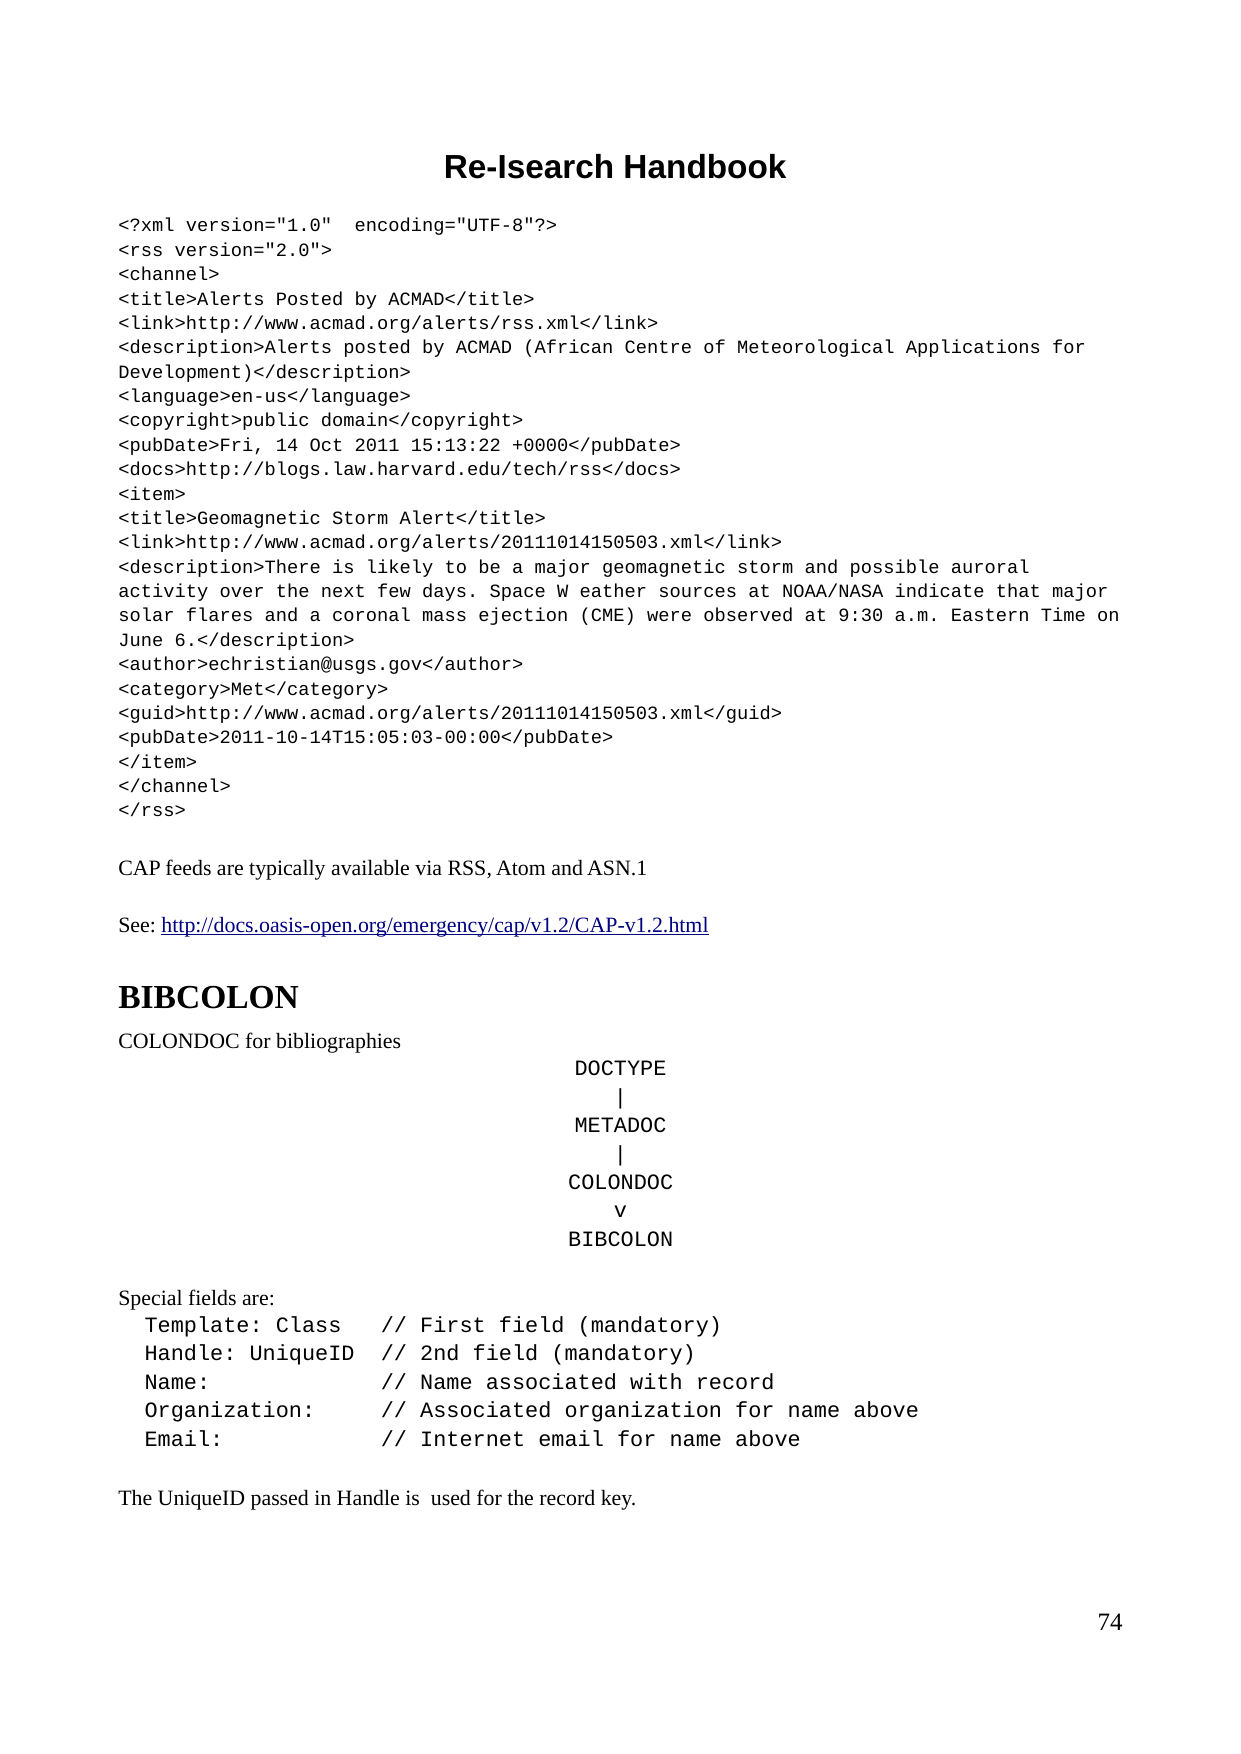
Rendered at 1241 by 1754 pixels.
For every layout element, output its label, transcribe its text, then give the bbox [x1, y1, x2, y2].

text <guid>http://www.acmad.org/alerts/20111014150503.xml</guid> [118, 704, 1122, 725]
text <author>echristian@usgs.gov</author> [118, 655, 1122, 676]
text See: http://docs.oasis-open.org/emergency/cap/v1.2/CAP-v1.2.html [118, 912, 1122, 938]
text Handle: UniqueID // 2nd field (mandatory) [118, 1342, 1122, 1367]
text <docs>http://blogs.law.harvard.edu/tech/rss</docs> [118, 460, 1122, 481]
text The UniqueID passed in Handle is used for the record key. [118, 1485, 1122, 1510]
text METADOC [118, 1114, 1122, 1139]
text | [118, 1143, 1122, 1167]
text COLONDOC for bibliographies [118, 1028, 1122, 1054]
text <item> [118, 484, 1122, 506]
text <pubDate>2011-10-14T15:05:03-00:00</pubDate> [118, 728, 1122, 749]
text </rss> [118, 801, 1122, 822]
text DOCTYPE [118, 1057, 1122, 1082]
subtitle BIBCOLON [118, 977, 1122, 1016]
text Organization: // Associated organization for name above [118, 1399, 1122, 1424]
text Template: Class // First field (mandatory) [118, 1314, 1122, 1339]
text <category>Met</category> [118, 679, 1122, 701]
text Special fields are: [118, 1285, 1122, 1310]
text COLONDOC [118, 1171, 1122, 1196]
text <link>http://www.acmad.org/alerts/20111014150503.xml</link> [118, 533, 1122, 554]
text Name: // Name associated with record [118, 1371, 1122, 1396]
text <description>Alerts posted by ACMAD (African Centre of Meteorological Applications for Development)</description> [118, 338, 1122, 384]
text <language>en-us</language> [118, 387, 1122, 408]
text | [118, 1086, 1122, 1111]
text <channel> [118, 265, 1122, 286]
text </channel> [118, 777, 1122, 798]
text </item> [118, 752, 1122, 774]
text BIBCOLON [118, 1228, 1122, 1253]
text Email: // Internet email for name above [118, 1428, 1122, 1452]
text <?xml version="1.0" encoding="UTF-8"?> [118, 216, 1122, 237]
text <title>Alerts Posted by ACMAD</title> [118, 289, 1122, 311]
text <pubDate>Fri, 14 Oct 2011 15:13:22 +0000</pubDate> [118, 436, 1122, 457]
text <link>http://www.acmad.org/alerts/rss.xml</link> [118, 314, 1122, 335]
text <copyright>public domain</copyright> [118, 411, 1122, 432]
text <rss version="2.0"> [118, 241, 1122, 262]
text CAP feeds are typically available via RSS, Atom and ASN.1 [118, 854, 1122, 880]
text <title>Geomagnetic Storm Alert</title> [118, 509, 1122, 530]
text <description>There is likely to be a major geomagnetic storm and possible auroral activity over the next few days. Space W eather sources at NOAA/NASA indicate that major solar flares and a coronal mass ejection (CME) were observed at 9:30 a.m. Eastern Time on June 6.</description> [118, 557, 1122, 652]
text v [118, 1199, 1122, 1224]
